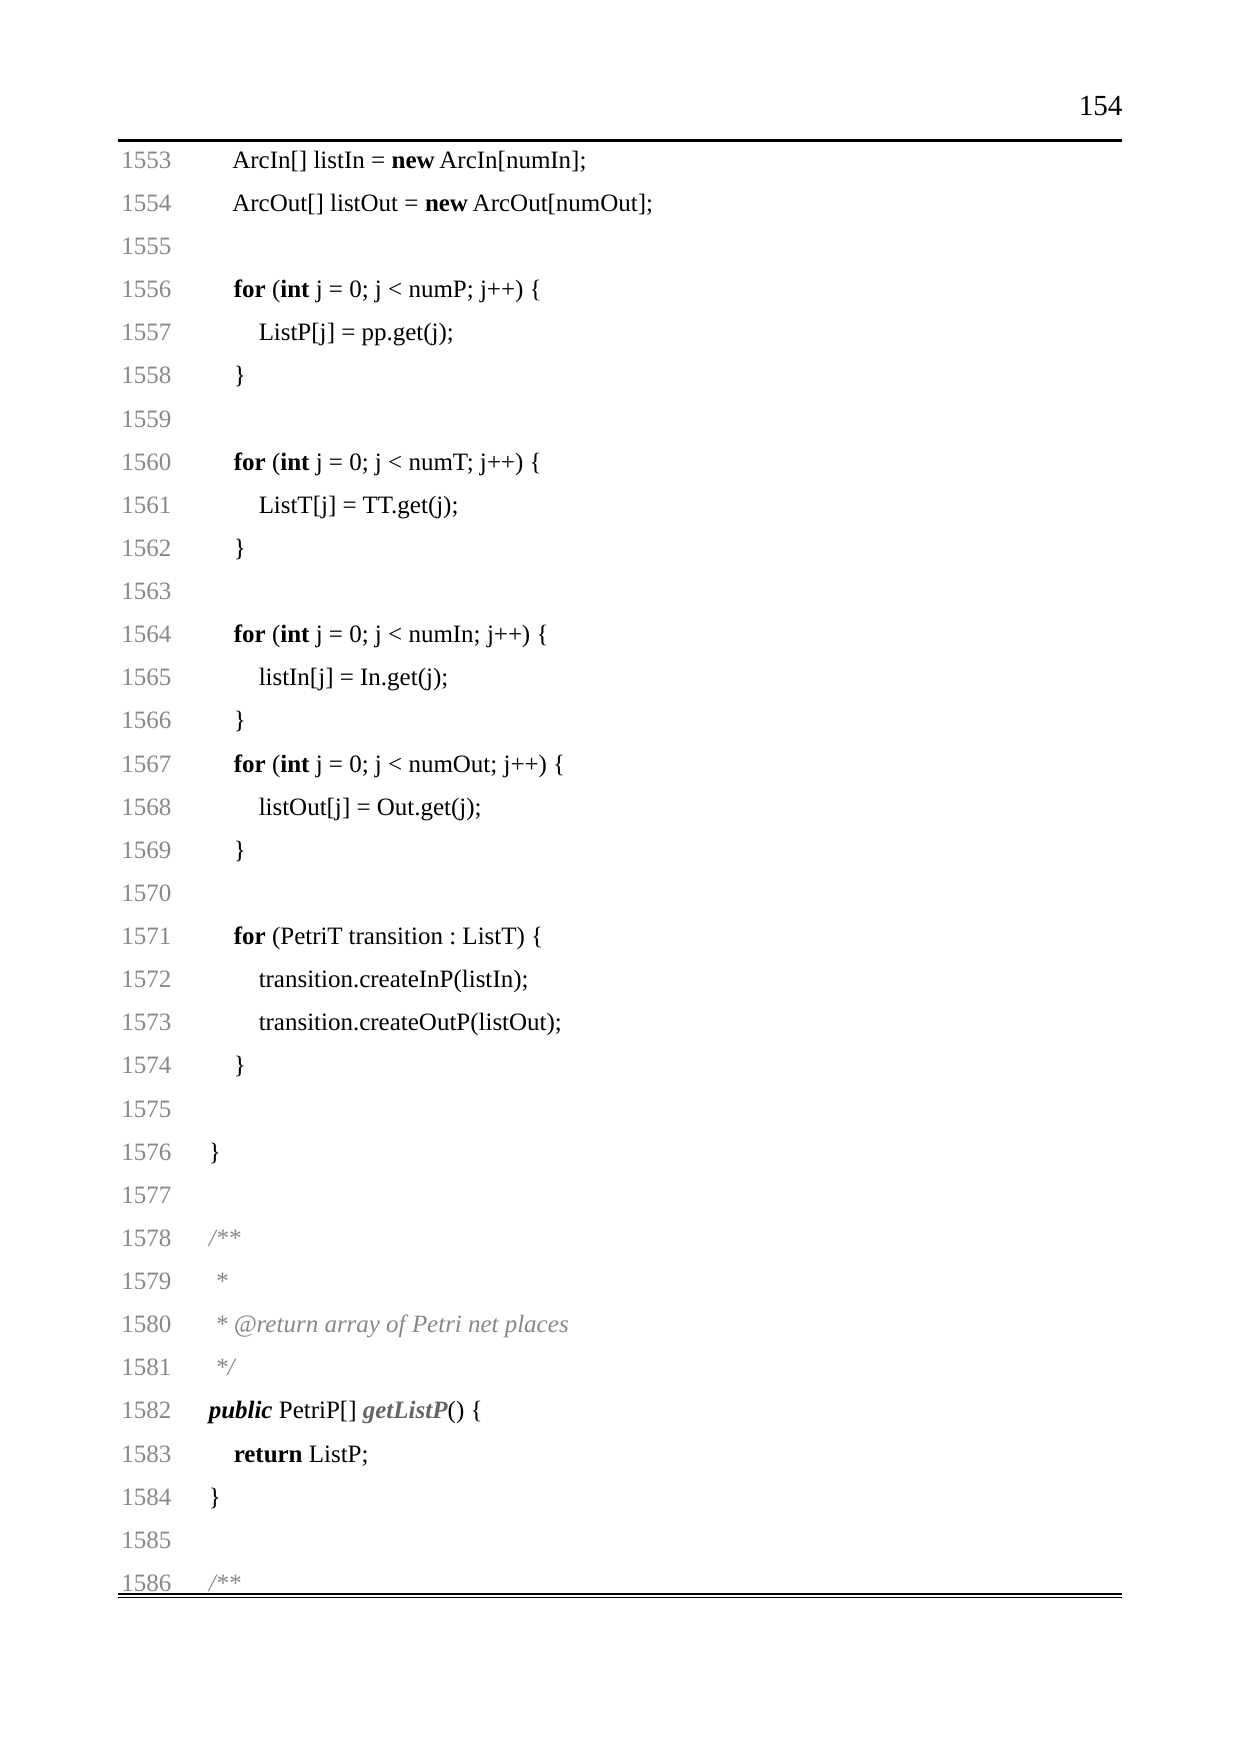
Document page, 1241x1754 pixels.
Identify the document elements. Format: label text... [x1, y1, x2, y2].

text 1556 for (int j = 0; j < numP; j++) { [118, 268, 1122, 303]
text 1576 } [118, 1131, 1122, 1166]
text 1563 [118, 570, 1122, 605]
text 1555 [118, 225, 1122, 260]
text 1571 for (PetriT transition : ListT) { [118, 915, 1122, 950]
text 1560 for (int j = 0; j < numT; j++) { [118, 441, 1122, 476]
text 1583 return ListP; [118, 1432, 1122, 1467]
text 1578 /** [118, 1217, 1122, 1252]
text 1572 transition.createInP(listIn); [118, 958, 1122, 993]
text 1559 [118, 397, 1122, 432]
text 1580 * @return array of Petri net places [118, 1303, 1122, 1338]
text 1586 /** [118, 1562, 1122, 1593]
text 1569 } [118, 829, 1122, 864]
text 1561 ListT[j] = TT.get(j); [118, 484, 1122, 519]
text 1565 listIn[j] = In.get(j); [118, 656, 1122, 691]
text 1557 ListP[j] = pp.get(j); [118, 311, 1122, 346]
text 1570 [118, 872, 1122, 907]
text 1566 } [118, 699, 1122, 734]
text 1567 for (int j = 0; j < numOut; j++) { [118, 742, 1122, 777]
text 1585 [118, 1519, 1122, 1554]
text 1554 ArcOut[] listOut = new ArcOut[numOut]; [118, 182, 1122, 217]
text 1562 } [118, 527, 1122, 562]
text 1575 [118, 1087, 1122, 1122]
text 1577 [118, 1174, 1122, 1209]
text 1584 } [118, 1476, 1122, 1511]
text 1574 } [118, 1044, 1122, 1079]
text 1558 } [118, 354, 1122, 389]
text 1568 listOut[j] = Out.get(j); [118, 786, 1122, 821]
text 1579 * [118, 1260, 1122, 1295]
text 1573 transition.createOutP(listOut); [118, 1001, 1122, 1036]
text 1553 ArcIn[] listIn = new ArcIn[numIn]; [118, 142, 1122, 174]
text 1564 for (int j = 0; j < numIn; j++) { [118, 613, 1122, 648]
text 1582 public PetriP[] getListP() { [118, 1389, 1122, 1424]
text 1581 */ [118, 1346, 1122, 1381]
